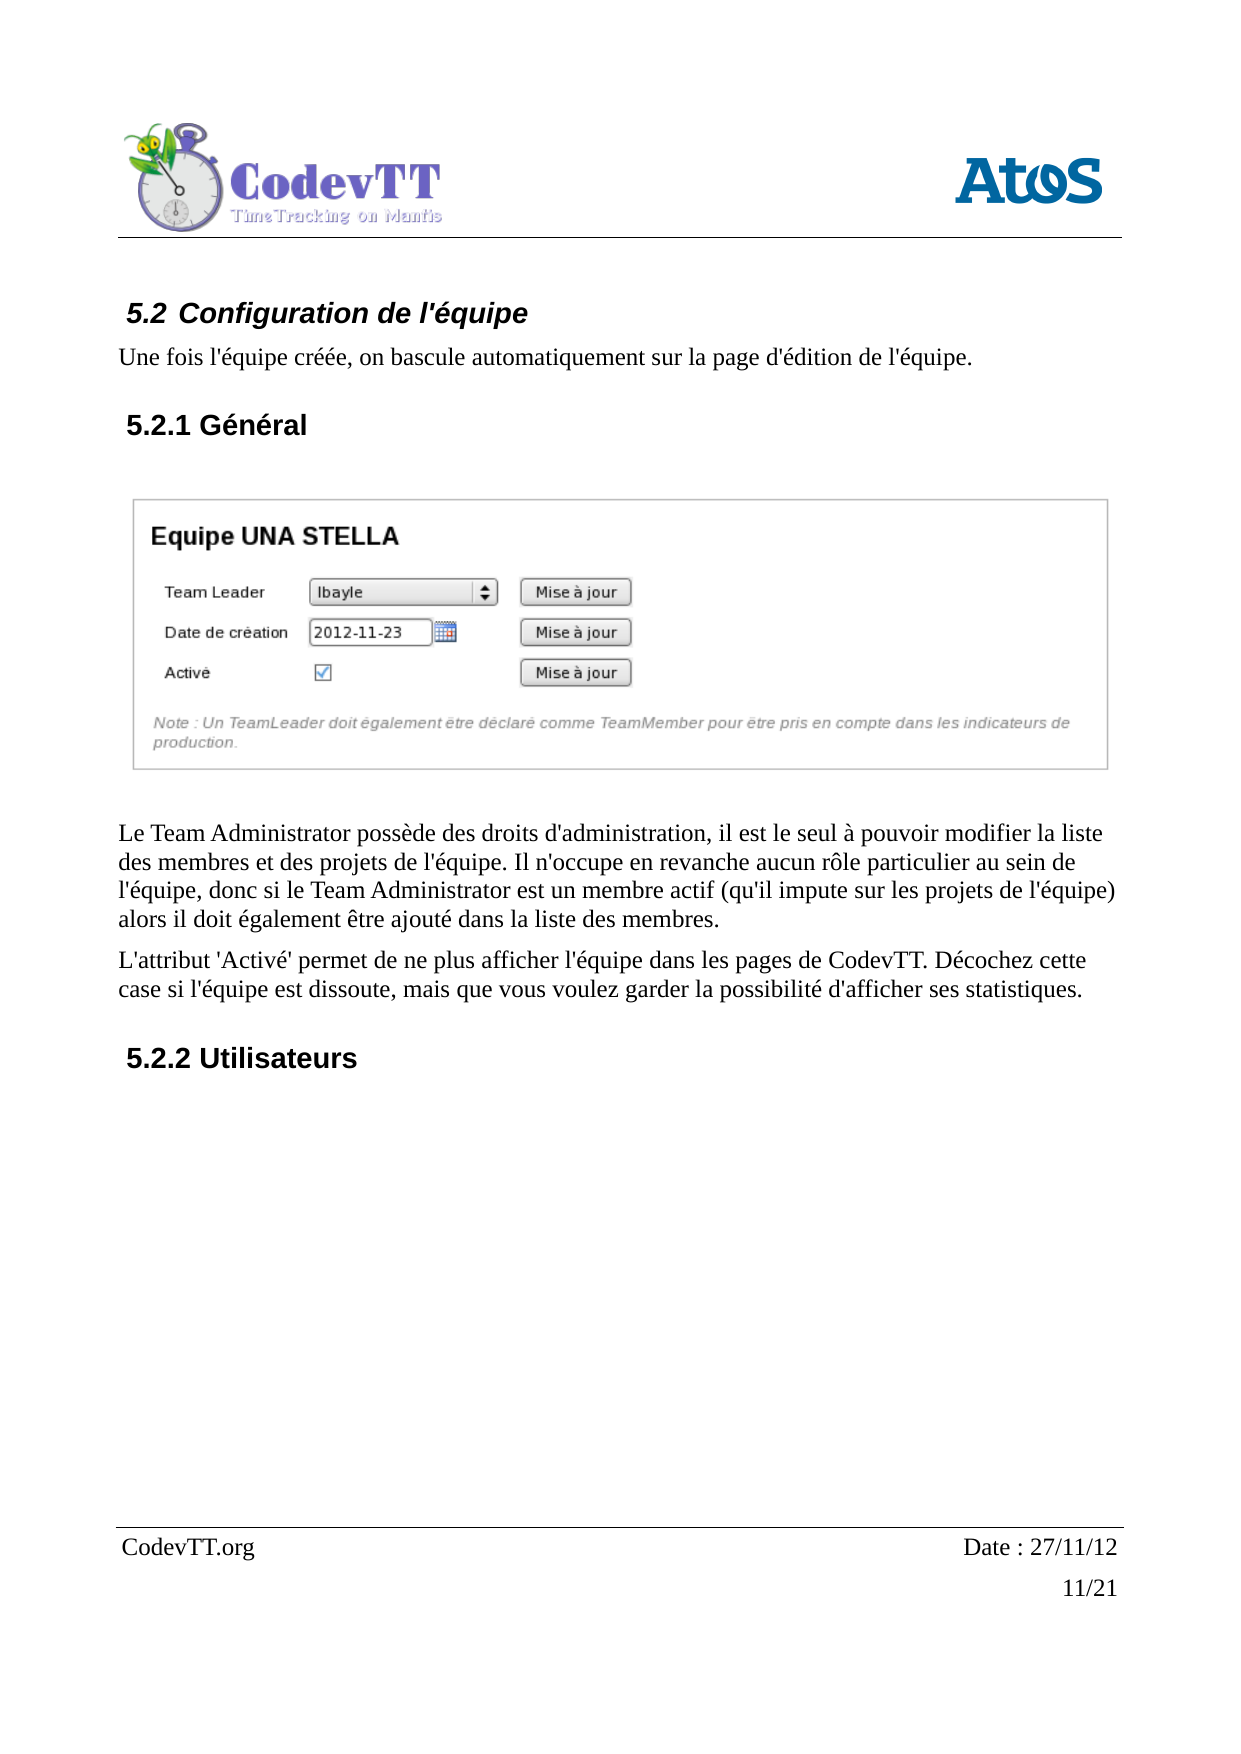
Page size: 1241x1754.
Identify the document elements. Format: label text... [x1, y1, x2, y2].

subtitle Configuration de l'équipe [118, 296, 1122, 329]
subtitle Utilisateurs [118, 1041, 1122, 1074]
picture [953, 156, 1103, 205]
picture [126, 495, 1114, 777]
text Une fois l'équipe créée, on bascule automatiquement sur la page d'édition de l'équipe. [118, 342, 1122, 370]
picture [123, 123, 447, 232]
text L'attribut 'Activé' permet de ne plus afficher l'équipe dans les pages de CodevTT. Décochez cette case si l'équipe est dissoute, mais que vous voulez garder la possibilité d'afficher ses statistiques. [118, 946, 1122, 1003]
text Le Team Administrator possède des droits d'administration, il est le seul à pouvoir modifier la liste des membres et des projets de l'équipe. Il n'occupe en revanche aucun rôle particulier au sein de l'équipe, donc si le Team Administrator est un membre actif (qu'il impute sur les projets de l'équipe) alors il doit également être ajouté dans la liste des membres. [118, 818, 1122, 933]
subtitle Général [118, 408, 1122, 441]
